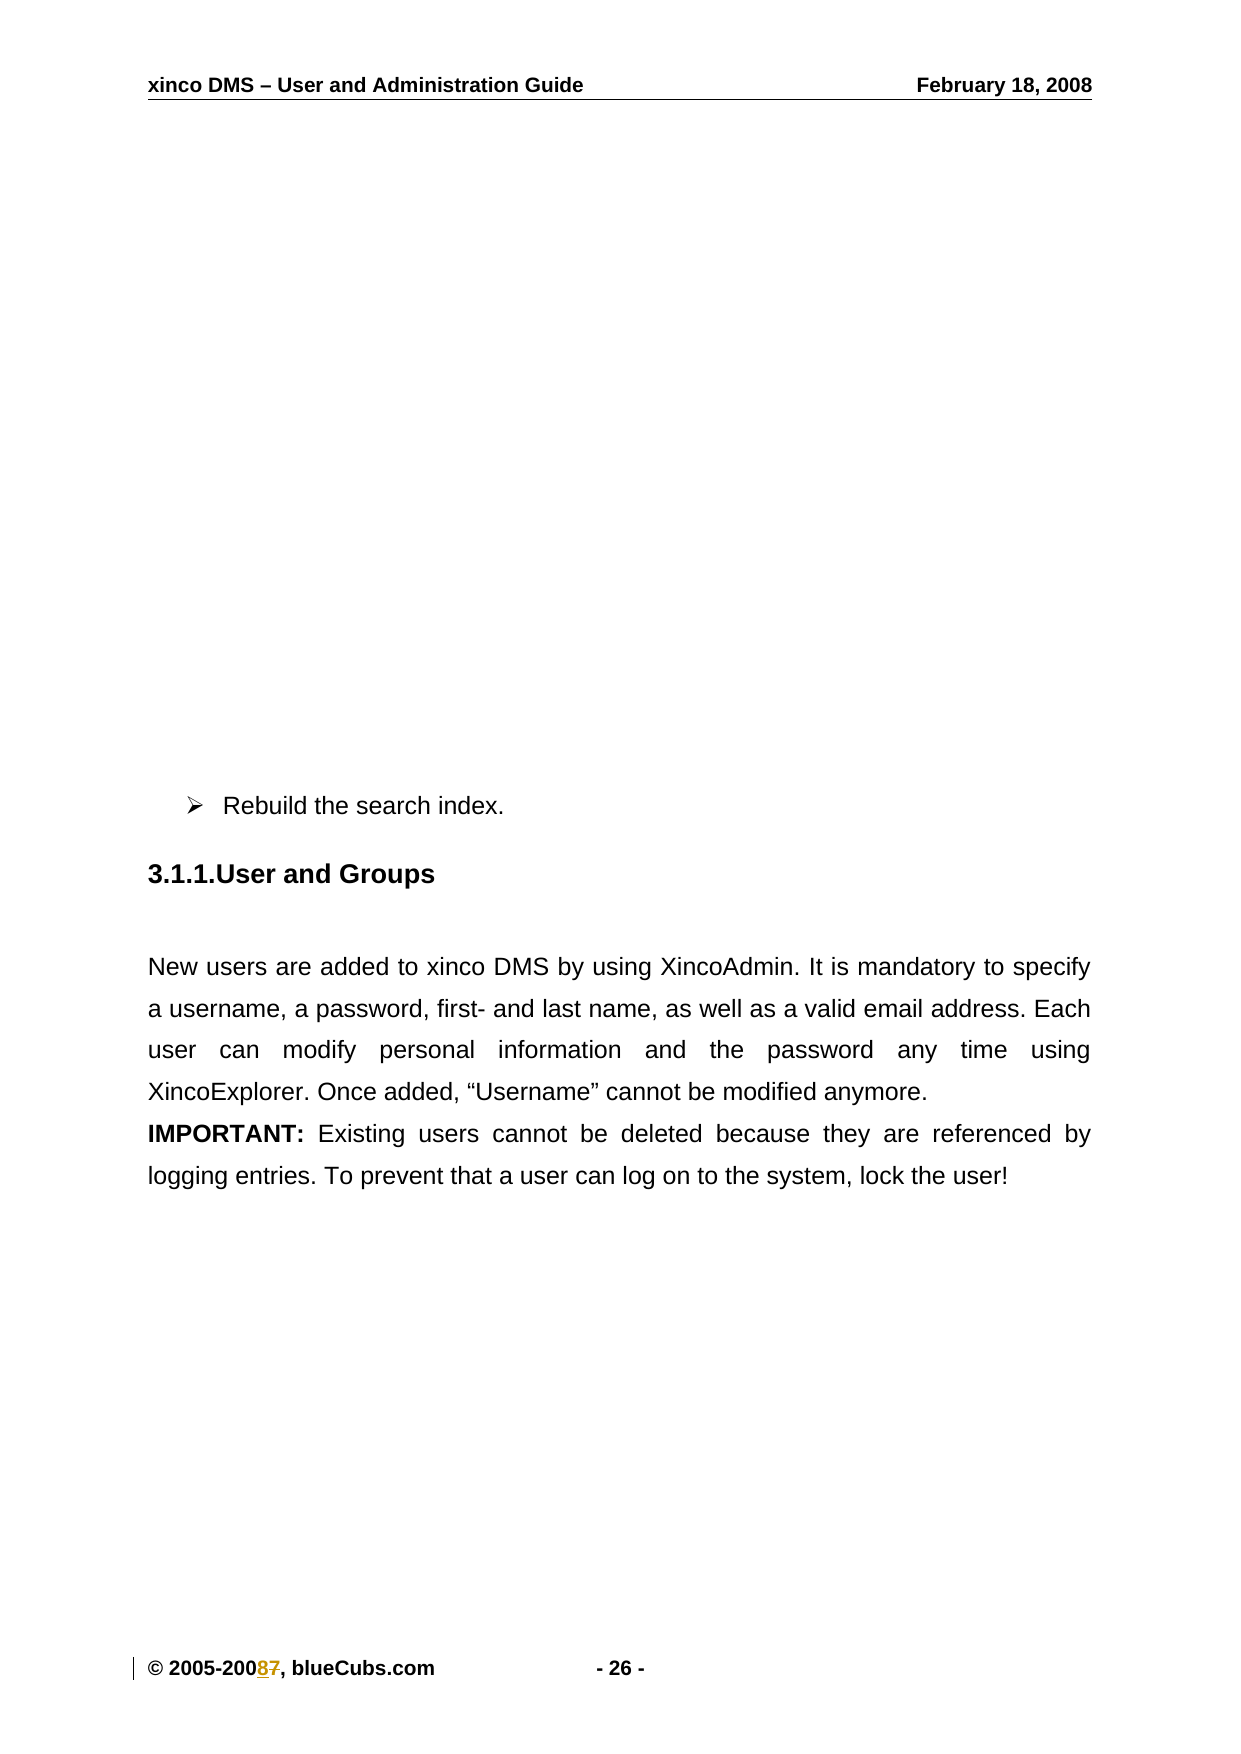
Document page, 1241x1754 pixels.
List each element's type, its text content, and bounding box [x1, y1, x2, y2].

subtitle User and Groups [148, 859, 1092, 889]
text New users are added to xinco DMS by using XincoAdmin. It is mandatory to specify a username, a password, first- and last name, as well as a valid email address. Each user can modify personal information and the password any time using XincoExplorer. Once added, “Username” cannot be modified anymore. [148, 953, 1092, 1106]
text IMPORTANT: Existing users cannot be deleted because they are referenced by logging entries. To prevent that a user can log on to the system, lock the user! [148, 1120, 1092, 1190]
list Rebuild the search index. [185, 148, 1092, 820]
